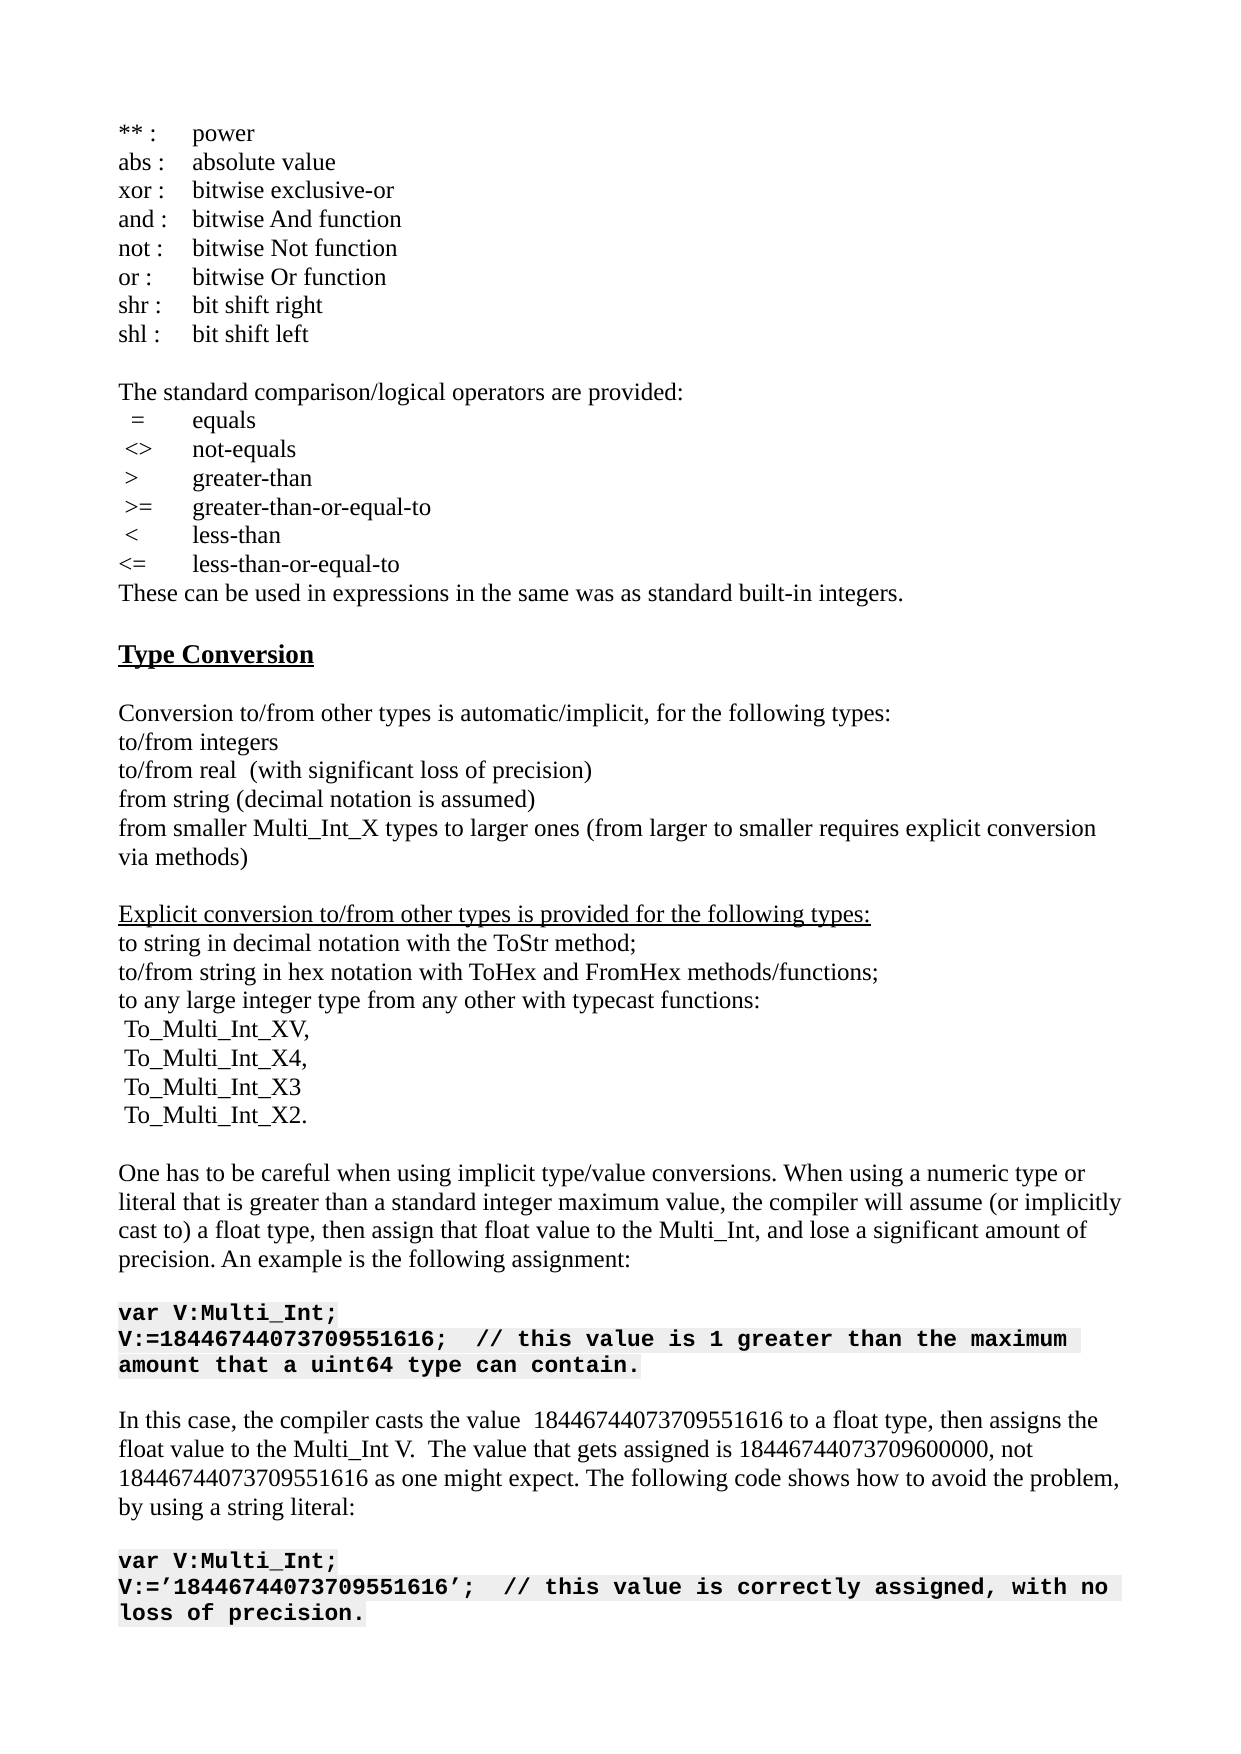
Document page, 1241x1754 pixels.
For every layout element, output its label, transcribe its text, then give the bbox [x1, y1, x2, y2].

text >= greater-than-or-equal-to [118, 492, 1122, 521]
text shl : bit shift left [118, 319, 1122, 348]
text Conversion to/from other types is automatic/implicit, for the following types: [118, 698, 1122, 727]
text <> not-equals [118, 434, 1122, 463]
text from smaller Multi_Int_X types to larger ones (from larger to smaller requires explicit conversion via methods) [118, 813, 1122, 870]
text xor : bitwise exclusive-or [118, 176, 1122, 204]
text To_Multi_Int_X4, [118, 1043, 1122, 1072]
text The standard comparison/logical operators are provided: [118, 377, 1122, 406]
text <= less-than-or-equal-to [118, 549, 1122, 578]
text shr : bit shift right [118, 291, 1122, 319]
text not : bitwise Not function [118, 233, 1122, 262]
text or : bitwise Or function [118, 262, 1122, 291]
text to/from real (with significant loss of precision) [118, 755, 1122, 784]
text to/from string in hex notation with ToHex and FromHex methods/functions; [118, 957, 1122, 985]
text To_Multi_Int_X2. [118, 1100, 1122, 1129]
text to/from integers [118, 727, 1122, 755]
text < less-than [118, 521, 1122, 549]
text var V:Multi_Int; [118, 1302, 1122, 1328]
text To_Multi_Int_X3 [118, 1072, 1122, 1100]
text var V:Multi_Int; [118, 1549, 1122, 1575]
text and : bitwise And function [118, 204, 1122, 233]
text to any large integer type from any other with typecast functions: [118, 985, 1122, 1014]
text Type Conversion [118, 638, 1122, 669]
text abs : absolute value [118, 147, 1122, 176]
text In this case, the compiler casts the value 18446744073709551616 to a float type, then assigns the float value to the Multi_Int V. The value that gets assigned is 18446744073709600000, not 18446744073709551616 as one might expect. The following code shows how to avoid the problem, by using a string literal: [118, 1405, 1122, 1520]
text from string (decimal notation is assumed) [118, 784, 1122, 813]
text > greater-than [118, 463, 1122, 492]
text To_Multi_Int_XV, [118, 1014, 1122, 1043]
text One has to be careful when using implicit type/value conversions. When using a numeric type or literal that is greater than a standard integer maximum value, the compiler will assume (or implicitly cast to) a float type, then assign that float value to the Multi_Int, and lose a significant amount of precision. An example is the following assignment: [118, 1158, 1122, 1273]
text These can be used in expressions in the same was as standard built-in integers. [118, 578, 1122, 607]
text ** : power [118, 118, 1122, 147]
text Explicit conversion to/from other types is provided for the following types: [118, 899, 1122, 928]
text V:=18446744073709551616; // this value is 1 greater than the maximum amount that a uint64 type can contain. [118, 1328, 1122, 1379]
text = equals [118, 406, 1122, 434]
text to string in decimal notation with the ToStr method; [118, 928, 1122, 957]
text V:=’18446744073709551616’; // this value is correctly assigned, with no loss of precision. [118, 1575, 1122, 1627]
